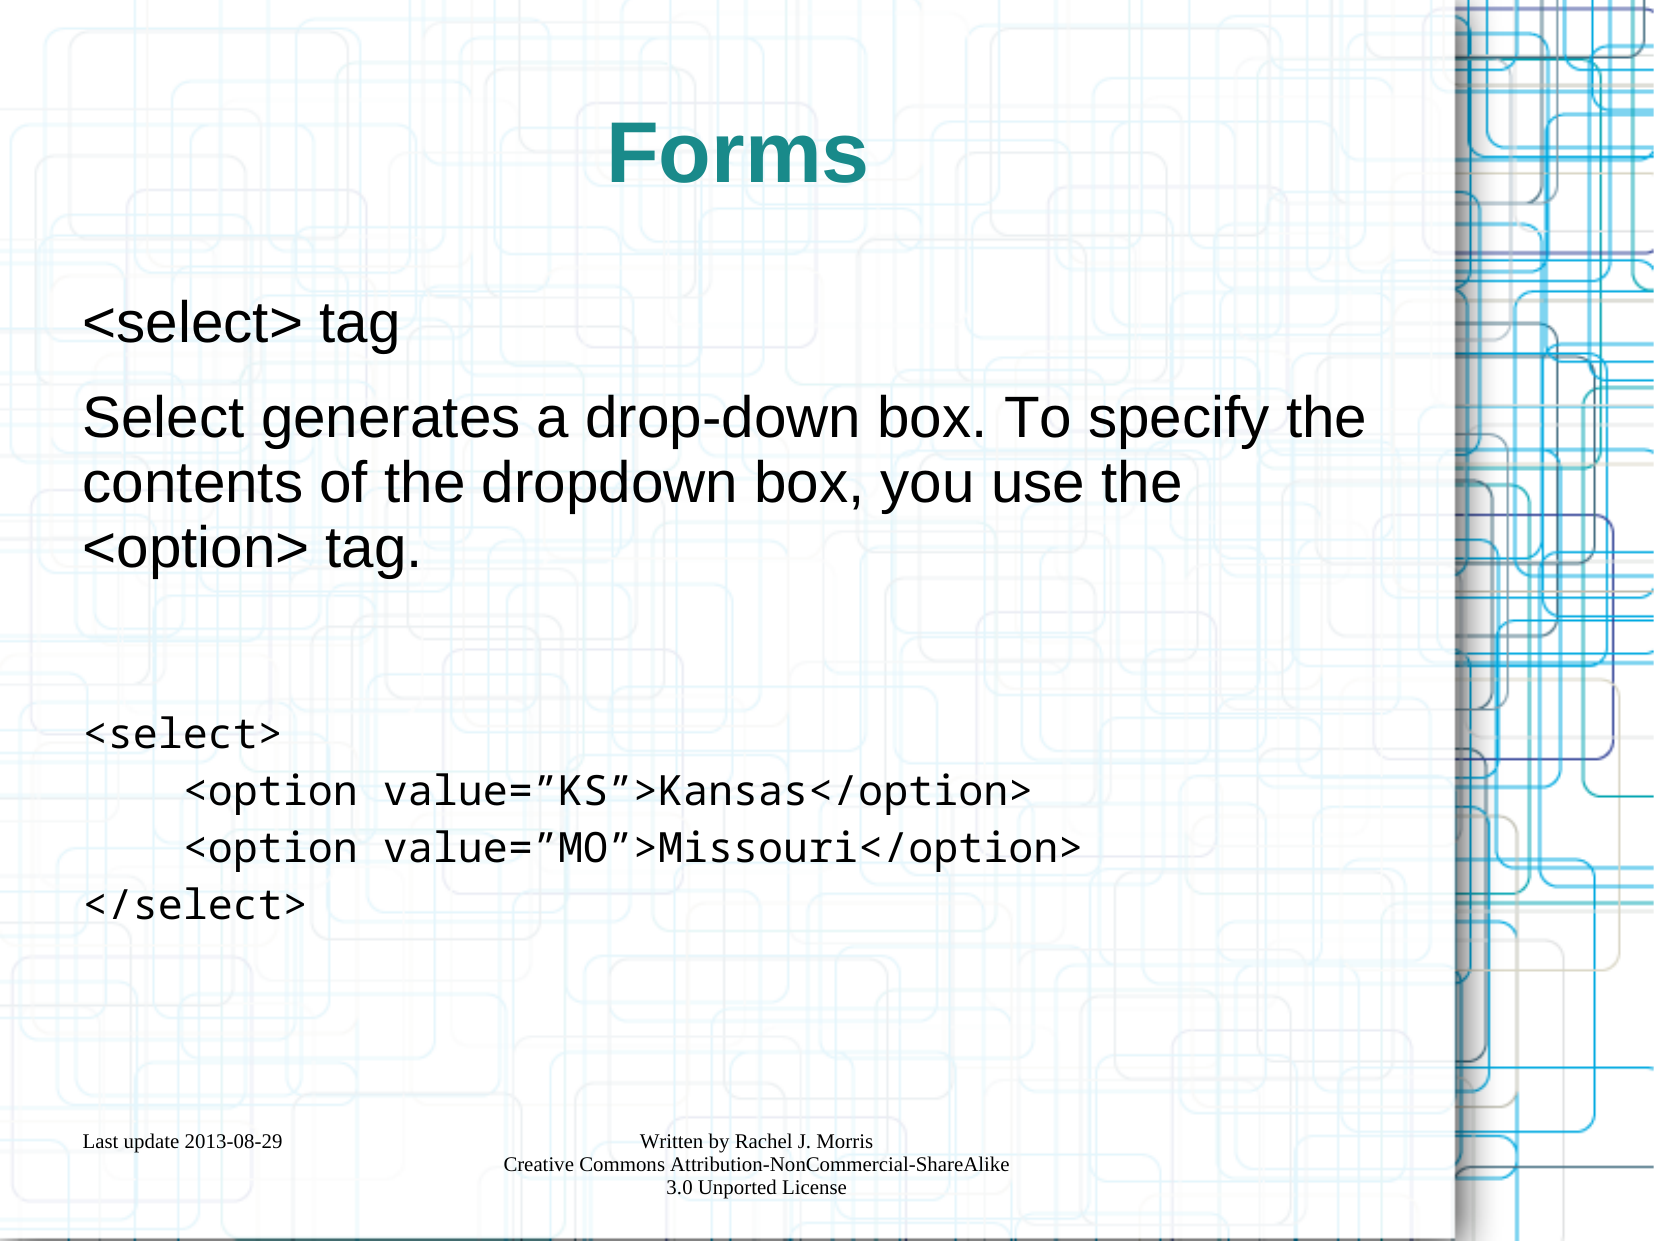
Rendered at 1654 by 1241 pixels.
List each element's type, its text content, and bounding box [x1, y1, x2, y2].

title Forms [59, 49, 1418, 257]
list <select> tag Select generates a drop-down box. To specify the contents of the dropdown box, you use the <option> tag. <select> <option value=”KS”>Kansas</option> <option value=”MO”>Missouri</option> </select> [82, 290, 1418, 1010]
picture [0, 0, 1654, 1241]
